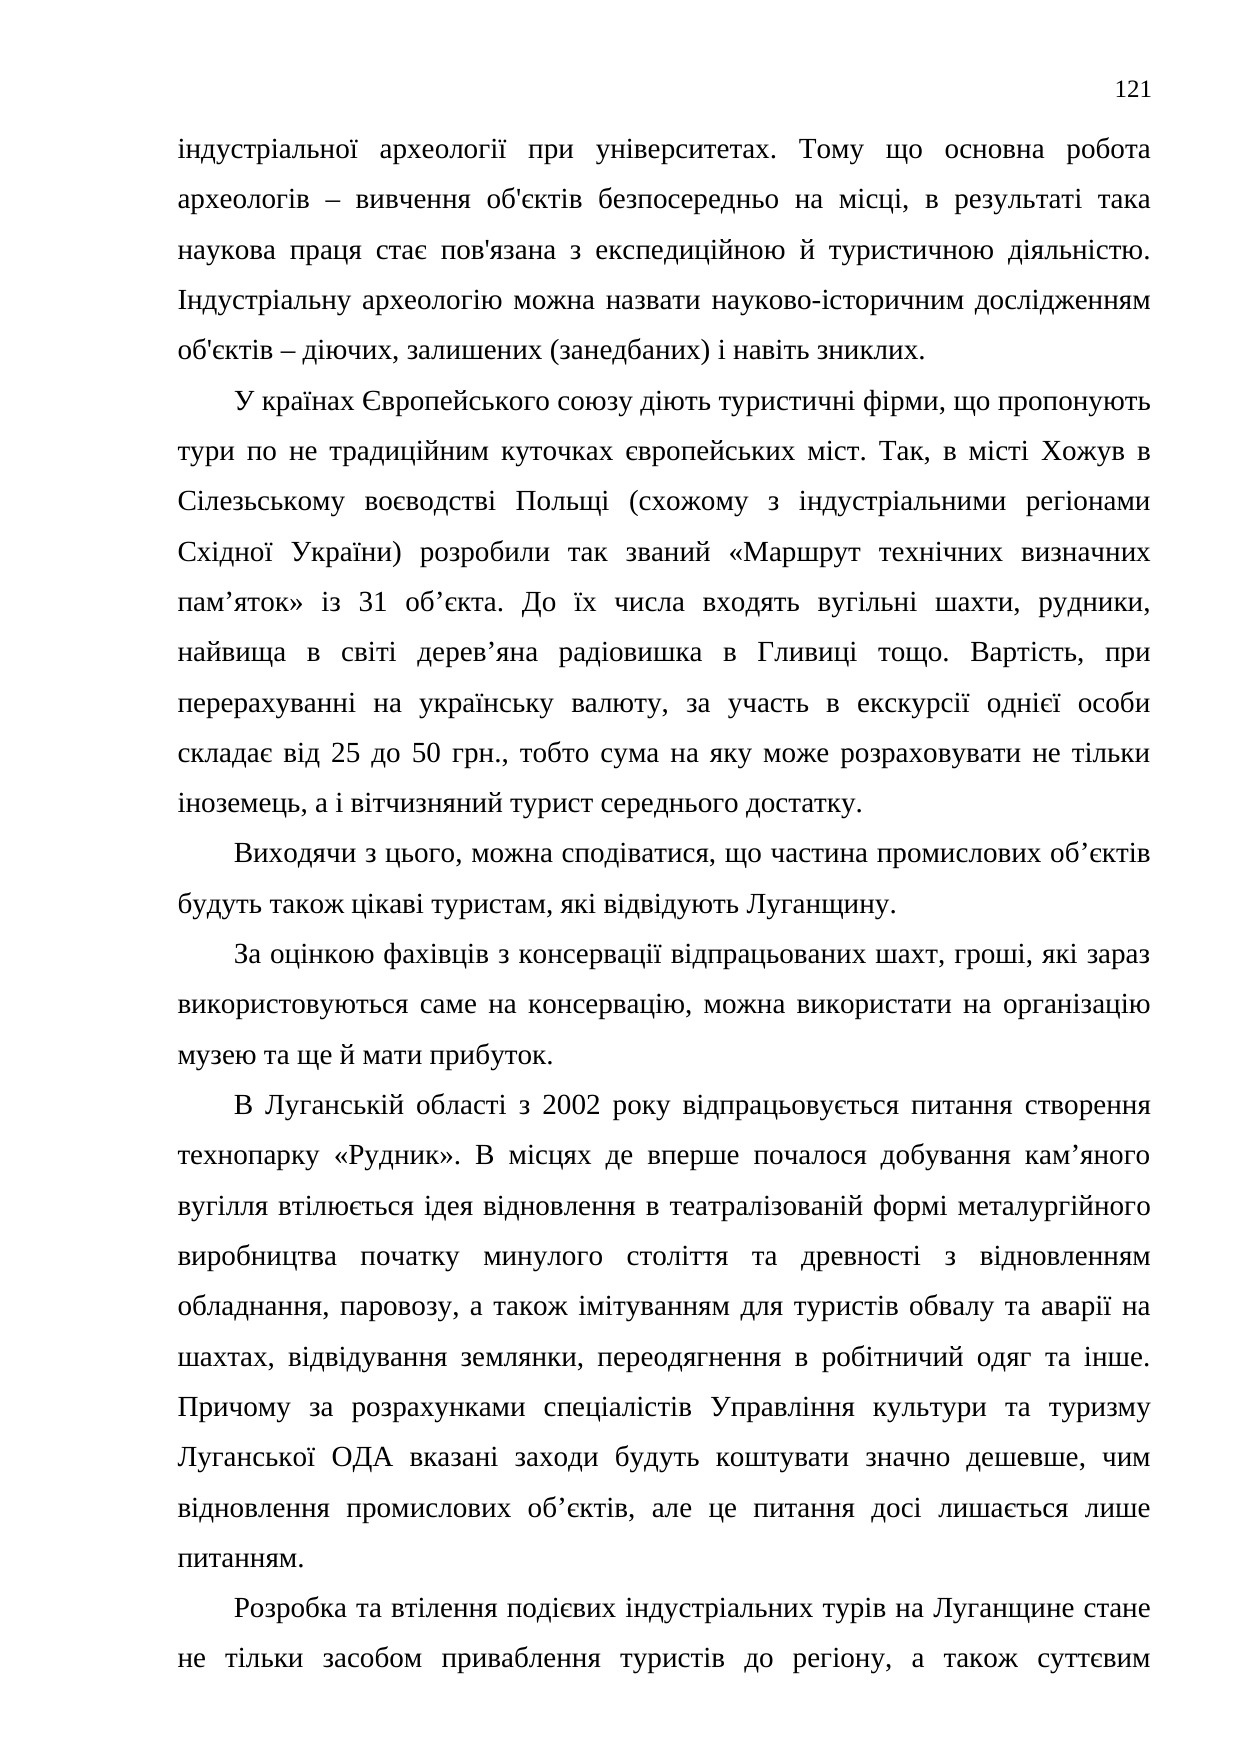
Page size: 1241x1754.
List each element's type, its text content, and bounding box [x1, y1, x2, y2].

text Виходячи з цього, можна сподіватися, що частина промислових об’єктів будуть також цікаві туристам, які відвідують Луганщину. [177, 836, 1152, 919]
text У країнах Європейського союзу діють туристичні фірми, що пропонують тури по не традиційним куточках європейських міст. Так, в місті Хожув в Сілезьському воєводстві Польщі (схожому з індустріальними регіонами Східної України) розробили так званий «Маршрут технічних визначних пам’яток» із 31 об’єкта. До їх числа входять вугільні шахти, рудники, найвища в світі дерев’яна радіовишка в Гливиці тощо. Вартість, при перерахуванні на українську валюту, за участь в екскурсії однієї особи складає від 25 до 50 грн., тобто сума на яку може розраховувати не тільки іноземець, а і вітчизняний турист середнього достатку. [177, 383, 1152, 819]
text В Луганській області з 2002 року відпрацьовується питання створення технопарку «Рудник». В місцях де вперше почалося добування кам’яного вугілля втілюється ідея відновлення в театралізованій формі металургійного виробництва початку минулого століття та древності з відновленням обладнання, паровозу, а також імітуванням для туристів обвалу та аварії на шахтах, відвідування землянки, переодягнення в робітничий одяг та інше. Причому за розрахунками спеціалістів Управління культури та туризму Луганської ОДА вказані заходи будуть коштувати значно дешевше, чим відновлення промислових об’єктів, але це питання досі лишається лише питанням. [177, 1087, 1152, 1573]
text За оцінкою фахівців з консервації відпрацьованих шахт, гроші, які зараз використовуються саме на консервацію, можна використати на організацію музею та ще й мати прибуток. [177, 936, 1152, 1070]
text індустріальної археології при університетах. Тому що основна робота археологів – вивчення об'єктів безпосередньо на місці, в результаті така наукова праця стає пов'язана з експедиційною й туристичною діяльністю. Індустріальну археологію можна назвати науково-історичним дослідженням об'єктів – діючих, залишених (занедбаних) і навіть зниклих. [177, 131, 1152, 366]
text Розробка та втілення подієвих індустріальних турів на Луганщине стане не тільки засобом приваблення туристів до регіону, а також суттєвим [177, 1590, 1152, 1674]
